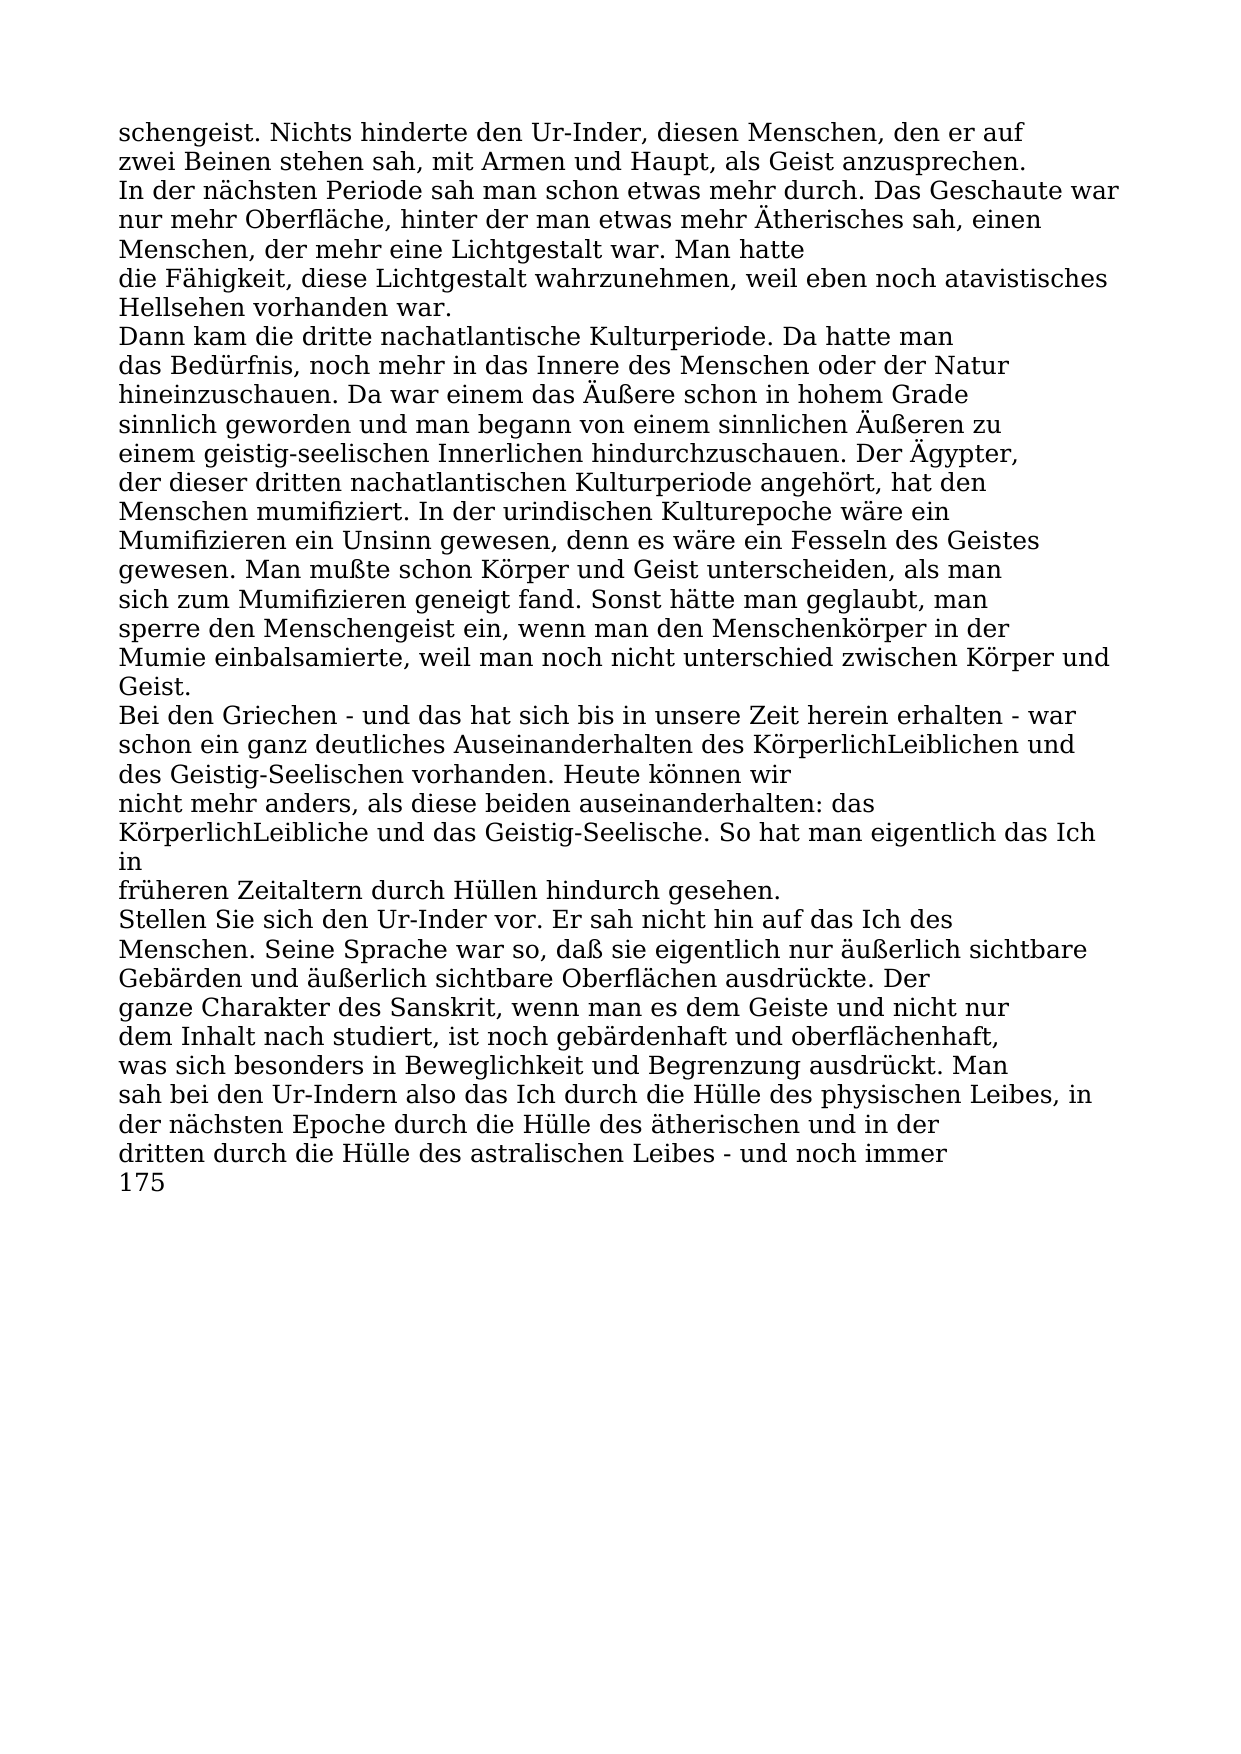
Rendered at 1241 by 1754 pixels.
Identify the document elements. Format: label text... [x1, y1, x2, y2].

text nicht mehr anders, als diese beiden auseinanderhalten: das KörperlichLeibliche und das Geistig-Seelische. So hat man eigentlich das Ich in [118, 789, 1122, 876]
text einem geistig-seelischen Innerlichen hindurchzuschauen. Der Ägypter, [118, 439, 1122, 468]
text sah bei den Ur-Indern also das Ich durch die Hülle des physischen Leibes, in der nächsten Epoche durch die Hülle des ätherischen und in der [118, 1081, 1122, 1139]
text dritten durch die Hülle des astralischen Leibes - und noch immer [118, 1139, 1122, 1168]
text sperre den Menschengeist ein, wenn man den Menschenkörper in der [118, 614, 1122, 643]
text Mumie einbalsamierte, weil man noch nicht unterschied zwischen Körper und Geist. [118, 643, 1122, 701]
text Bei den Griechen - und das hat sich bis in unsere Zeit herein erhalten - war schon ein ganz deutliches Auseinanderhalten des KörperlichLeiblichen und des Geistig-Seelischen vorhanden. Heute können wir [118, 701, 1122, 789]
text gewesen. Man mußte schon Körper und Geist unterscheiden, als man [118, 556, 1122, 585]
text schengeist. Nichts hinderte den Ur-Inder, diesen Menschen, den er auf [118, 118, 1122, 147]
text sinnlich geworden und man begann von einem sinnlichen Äußeren zu [118, 410, 1122, 439]
text dem Inhalt nach studiert, ist noch gebärdenhaft und oberflächenhaft, [118, 1022, 1122, 1051]
text Menschen. Seine Sprache war so, daß sie eigentlich nur äußerlich sichtbare Gebärden und äußerlich sichtbare Oberflächen ausdrückte. Der [118, 935, 1122, 993]
text der dieser dritten nachatlantischen Kulturperiode angehört, hat den [118, 468, 1122, 497]
text Dann kam die dritte nachatlantische Kulturperiode. Da hatte man [118, 322, 1122, 351]
text 175 [118, 1168, 1122, 1197]
text die Fähigkeit, diese Lichtgestalt wahrzunehmen, weil eben noch atavistisches Hellsehen vorhanden war. [118, 264, 1122, 322]
text was sich besonders in Beweglichkeit und Begrenzung ausdrückt. Man [118, 1051, 1122, 1081]
text hineinzuschauen. Da war einem das Äußere schon in hohem Grade [118, 381, 1122, 410]
text ganze Charakter des Sanskrit, wenn man es dem Geiste und nicht nur [118, 993, 1122, 1022]
text das Bedürfnis, noch mehr in das Innere des Menschen oder der Natur [118, 351, 1122, 381]
text früheren Zeitaltern durch Hüllen hindurch gesehen. [118, 876, 1122, 906]
text sich zum Mumifizieren geneigt fand. Sonst hätte man geglaubt, man [118, 585, 1122, 614]
text In der nächsten Periode sah man schon etwas mehr durch. Das Geschaute war nur mehr Oberfläche, hinter der man etwas mehr Ätherisches sah, einen Menschen, der mehr eine Lichtgestalt war. Man hatte [118, 176, 1122, 264]
text Stellen Sie sich den Ur-Inder vor. Er sah nicht hin auf das Ich des [118, 906, 1122, 935]
text zwei Beinen stehen sah, mit Armen und Haupt, als Geist anzusprechen. [118, 147, 1122, 176]
text Menschen mumifiziert. In der urindischen Kulturepoche wäre ein Mumifizieren ein Unsinn gewesen, denn es wäre ein Fesseln des Geistes [118, 497, 1122, 556]
